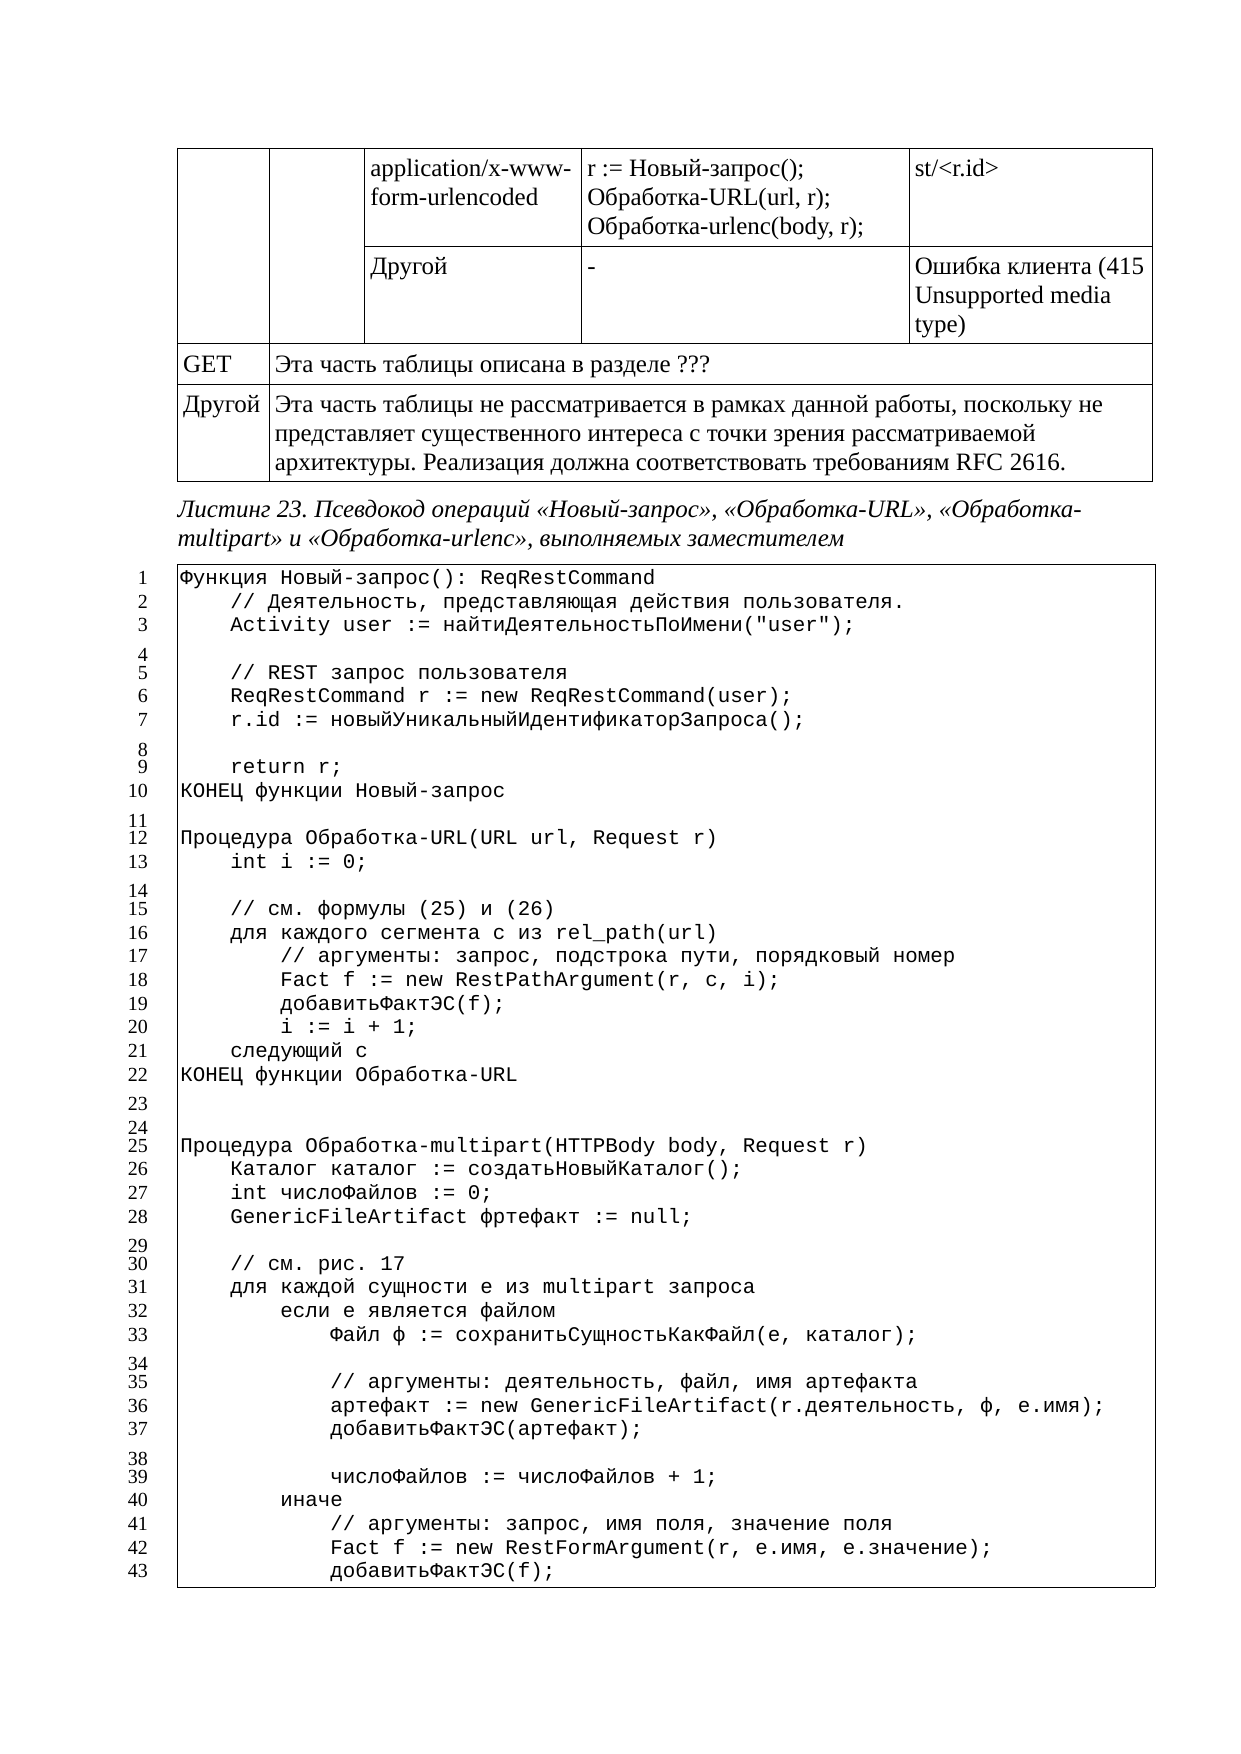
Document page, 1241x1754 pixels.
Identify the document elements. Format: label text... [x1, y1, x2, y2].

text Функция Новый-запрос(): ReqRestCommand [178, 565, 1155, 588]
text // REST запрос пользователя [178, 659, 1155, 682]
table_cell Эта часть таблицы описана в разделе ??? [270, 344, 1152, 384]
text ReqRestCommand r := new ReqRestCommand(user); [178, 682, 1155, 706]
text для каждой сущности е из multipart запроса [178, 1273, 1155, 1297]
table_cell application/x-www-form-urlencoded [365, 149, 581, 246]
text числоФайлов := числоФайлов + 1; [178, 1463, 1155, 1486]
text r.id := новыйУникальныйИдентификаторЗапроса(); [178, 706, 1155, 733]
text КОНЕЦ функции Новый-запрос [178, 777, 1155, 804]
text GenericFileArtifact фртефакт := null; [178, 1202, 1155, 1229]
table_cell [270, 149, 364, 343]
text добавитьФактЭС(aртефакт); [178, 1415, 1155, 1442]
text Листинг 23. Псевдокод операций «Новый-запрос», «Обработка-URL», «Обработка-multipart» и «Обработка-urlenc», выполняемых заместителем [177, 494, 1152, 552]
text // см. формулы (25) и (26) [178, 895, 1155, 919]
text добавитьФактЭС(f); [178, 990, 1155, 1013]
text int i := 0; [178, 848, 1155, 874]
text для каждого сегмента c из rel_path(url) [178, 919, 1155, 942]
text Файл ф := сохранитьСущностьКакФайл(е, каталог); [178, 1321, 1155, 1347]
table_cell [178, 149, 269, 343]
text aртефакт := new GenericFileArtifact(r.деятельность, ф, е.имя); [178, 1392, 1155, 1415]
table_cell - [582, 247, 909, 343]
text Процедура Обработка-URL(URL url, Request r) [178, 824, 1155, 848]
text Activity user := найтиДеятельностьПоИмени("user"); [178, 611, 1155, 638]
text Fact f := new RestPathArgument(r, c, i); [178, 966, 1155, 990]
table_cell Эта часть таблицы не рассматривается в рамках данной работы, поскольку не представляет существенного интереса с точки зрения рассматриваемой архитектуры. Реализация должна соответствовать требованиям RFC 2616. [270, 385, 1152, 481]
table_cell Ошибка клиента (415 Unsupported media type) [910, 247, 1152, 343]
text // аргументы: запрос, имя поля, значение поля [178, 1510, 1155, 1533]
text // аргументы: деятельность, файл, имя артефакта [178, 1368, 1155, 1392]
text // аргументы: запрос, подстрока пути, порядковый номер [178, 942, 1155, 966]
text // см. рис. 17 [178, 1250, 1155, 1273]
text int числоФайлов := 0; [178, 1179, 1155, 1202]
text КОНЕЦ функции Обработка-URL [178, 1061, 1155, 1087]
text добавитьФактЭС(f); [178, 1557, 1155, 1587]
text // Деятельность, представляющая действия пользователя. [178, 588, 1155, 611]
table_cell r := Новый-запрос(); Обработка-URL(url, r); Обработка-urlenc(body, r); [582, 149, 909, 246]
text следующий c [178, 1037, 1155, 1061]
text return r; [178, 753, 1155, 777]
text Процедура Обработка-multipart(HTTPBody body, Request r) [178, 1132, 1155, 1155]
text i := i + 1; [178, 1013, 1155, 1037]
text Каталог каталог := создатьНовыйКаталог(); [178, 1155, 1155, 1179]
text Fact f := new RestFormArgument(r, е.имя, е.значение); [178, 1533, 1155, 1557]
text если е является файлом [178, 1297, 1155, 1321]
table_cell st/<r.id> [910, 149, 1152, 246]
table_cell Другой [178, 385, 269, 481]
table_cell GET [178, 344, 269, 384]
table_cell Другой [365, 247, 581, 343]
text иначе [178, 1486, 1155, 1510]
